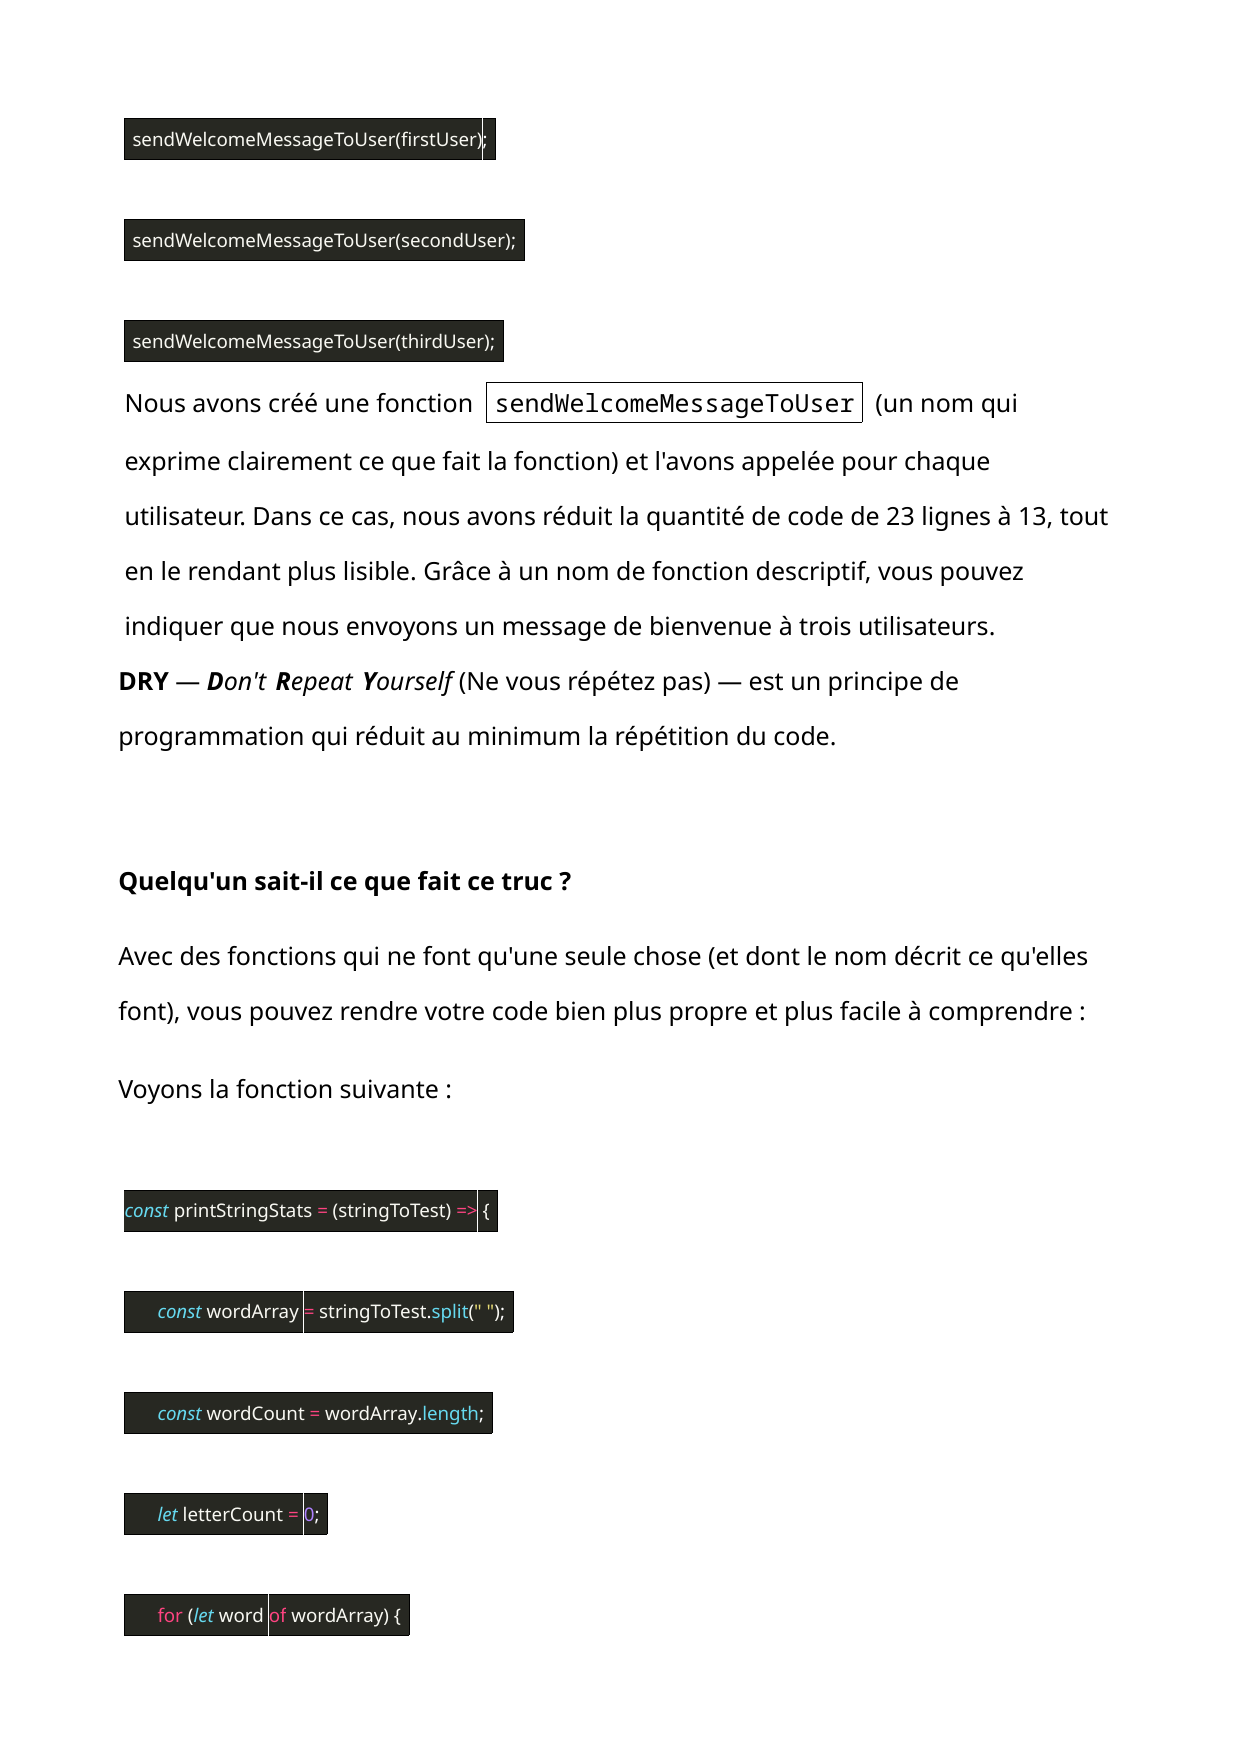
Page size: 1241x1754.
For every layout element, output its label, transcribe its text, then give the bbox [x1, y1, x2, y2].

text [525, 219, 1111, 261]
text const wordCount = wordArray.length; [125, 1393, 492, 1433]
text Nous avons créé une fonction sendWelcomeMessageToUser (un nom qui exprime clairement ce que fait la fonction) et l'avons appelée pour chaque utilisateur. Dans ce cas, nous avons réduit la quantité de code de 23 lignes à 13, tout en le rendant plus lisible. Grâce à un nom de fonction descriptif, vous pouvez indiquer que nous envoyons un message de bienvenue à trois utilisateurs. [124, 382, 1116, 643]
text [498, 1190, 1111, 1231]
text DRY — Don't Repeat Yourself (Ne vous répétez pas) — est un principe de programmation qui réduit au minimum la répétition du code. [118, 664, 1122, 753]
text for (let word of wordArray) { [125, 1595, 409, 1635]
text let letterCount = 0; [125, 1494, 327, 1534]
text [504, 320, 1111, 362]
subtitle Quelqu'un sait-il ce que fait ce truc ? [118, 863, 1122, 897]
text Avec des fonctions qui ne font qu'une seule chose (et dont le nom décrit ce qu'elles font), vous pouvez rendre votre code bien plus propre et plus facile à comprendre : [118, 938, 1122, 1028]
text sendWelcomeMessageToUser(thirdUser); [125, 321, 503, 361]
text [410, 1594, 1111, 1635]
text const wordArray = stringToTest.split(" "); [125, 1292, 513, 1332]
text sendWelcomeMessageToUser(secondUser); [125, 220, 524, 260]
text sendWelcomeMessageToUser(firstUser); [125, 119, 495, 159]
text [514, 1291, 1111, 1332]
text [493, 1392, 1111, 1433]
text [328, 1493, 1111, 1534]
text Voyons la fonction suivante : [118, 1072, 1122, 1106]
text [496, 118, 1111, 159]
text const printStringStats = (stringToTest) => { [124, 1191, 497, 1231]
